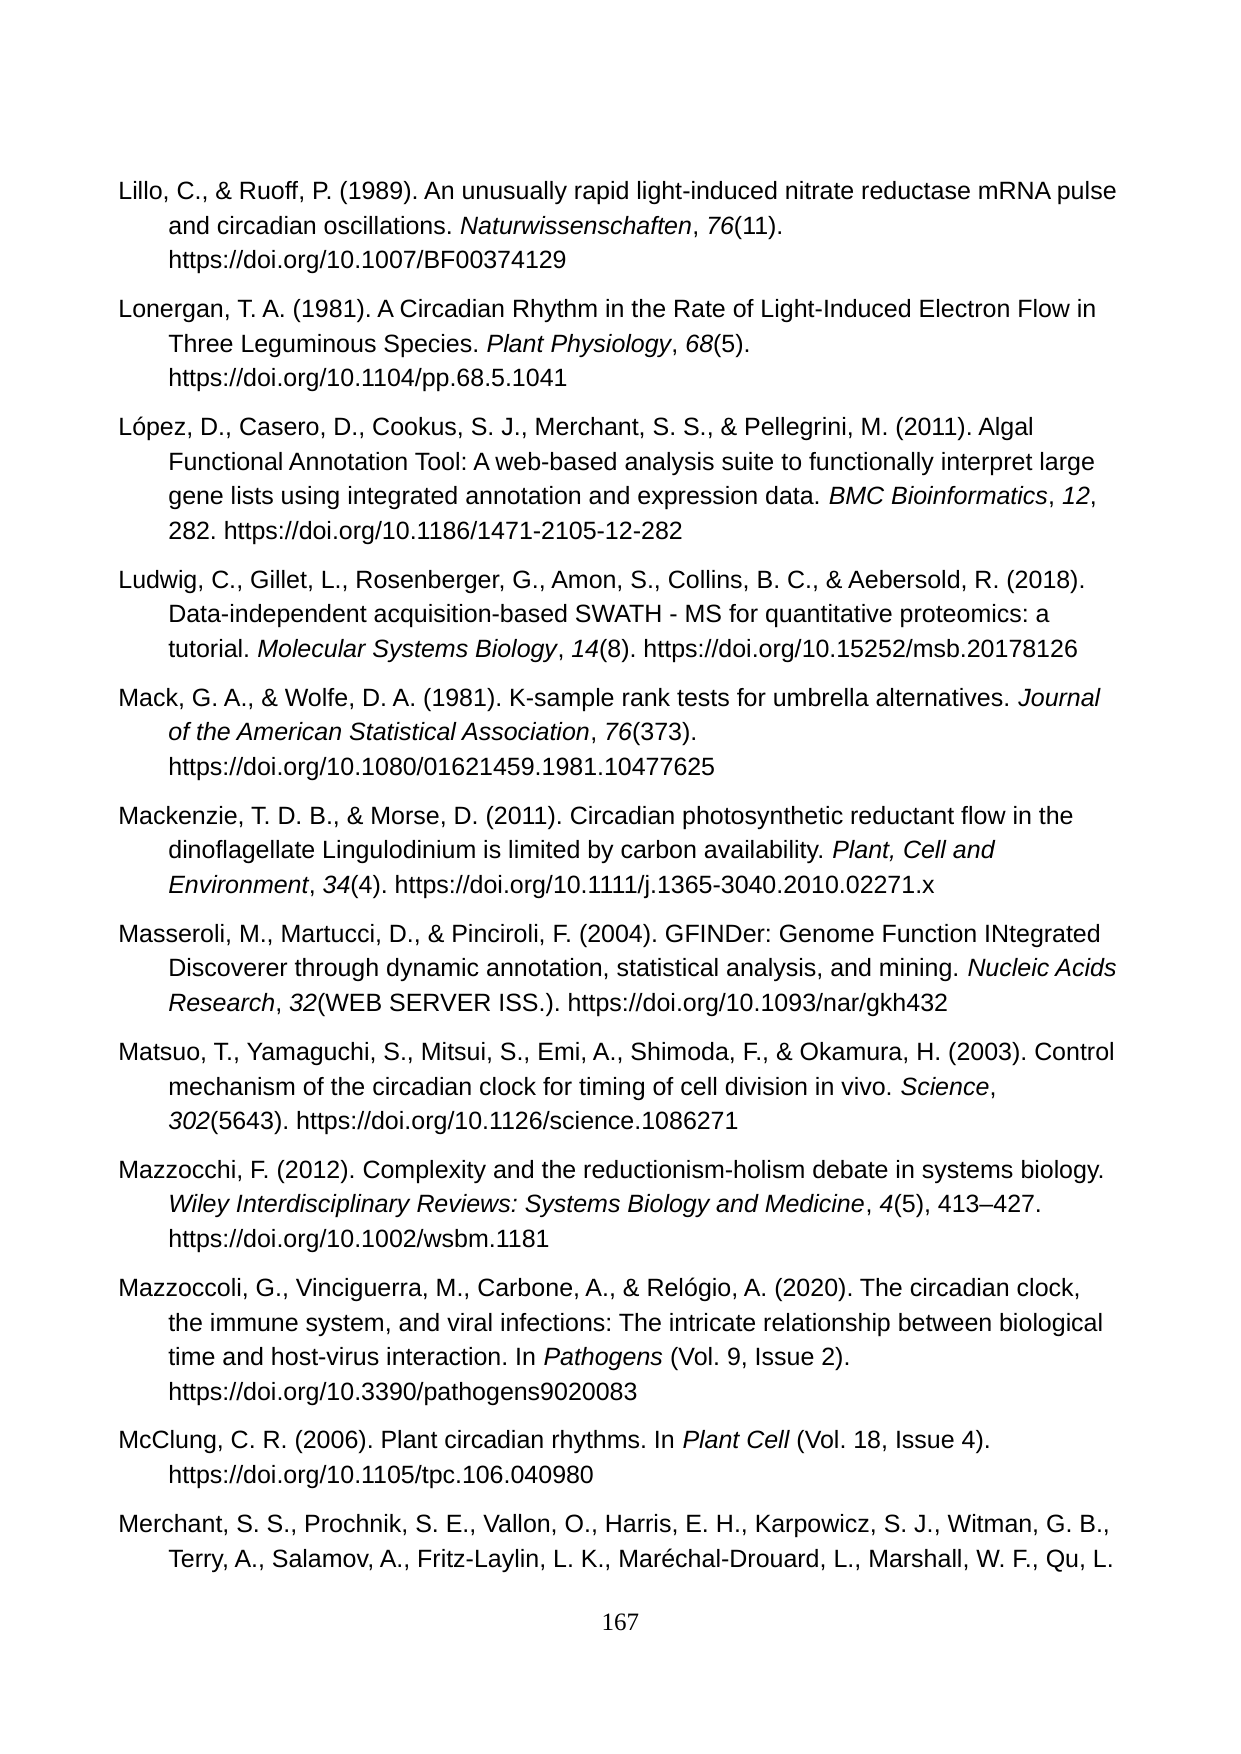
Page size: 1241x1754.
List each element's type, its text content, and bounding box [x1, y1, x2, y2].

text Ludwig, C., Gillet, L., Rosenberger, G., Amon, S., Collins, B. C., & Aebersold, R. (2018). Data‐independent acquisition‐based SWATH ‐ MS for quantitative proteomics: a tutorial. Molecular Systems Biology, 14(8). https://doi.org/10.15252/msb.20178126 [118, 565, 1122, 663]
text Merchant, S. S., Prochnik, S. E., Vallon, O., Harris, E. H., Karpowicz, S. J., Witman, G. B., Terry, A., Salamov, A., Fritz-Laylin, L. K., Maréchal-Drouard, L., Marshall, W. F., Qu, L. [118, 1509, 1122, 1572]
text Mack, G. A., & Wolfe, D. A. (1981). K-sample rank tests for umbrella alternatives. Journal of the American Statistical Association, 76(373). https://doi.org/10.1080/01621459.1981.10477625 [118, 683, 1122, 781]
text McClung, C. R. (2006). Plant circadian rhythms. In Plant Cell (Vol. 18, Issue 4). https://doi.org/10.1105/tpc.106.040980 [118, 1426, 1122, 1489]
text Mackenzie, T. D. B., & Morse, D. (2011). Circadian photosynthetic reductant flow in the dinoflagellate Lingulodinium is limited by carbon availability. Plant, Cell and Environment, 34(4). https://doi.org/10.1111/j.1365-3040.2010.02271.x [118, 801, 1122, 899]
text Masseroli, M., Martucci, D., & Pinciroli, F. (2004). GFINDer: Genome Function INtegrated Discoverer through dynamic annotation, statistical analysis, and mining. Nucleic Acids Research, 32(WEB SERVER ISS.). https://doi.org/10.1093/nar/gkh432 [118, 919, 1122, 1017]
text Matsuo, T., Yamaguchi, S., Mitsui, S., Emi, A., Shimoda, F., & Okamura, H. (2003). Control mechanism of the circadian clock for timing of cell division in vivo. Science, 302(5643). https://doi.org/10.1126/science.1086271 [118, 1037, 1122, 1135]
text López, D., Casero, D., Cookus, S. J., Merchant, S. S., & Pellegrini, M. (2011). Algal Functional Annotation Tool: A web-based analysis suite to functionally interpret large gene lists using integrated annotation and expression data. BMC Bioinformatics, 12, 282. https://doi.org/10.1186/1471-2105-12-282 [118, 412, 1122, 544]
text Lonergan, T. A. (1981). A Circadian Rhythm in the Rate of Light-Induced Electron Flow in Three Leguminous Species. Plant Physiology, 68(5). https://doi.org/10.1104/pp.68.5.1041 [118, 294, 1122, 392]
text Mazzocchi, F. (2012). Complexity and the reductionism-holism debate in systems biology. Wiley Interdisciplinary Reviews: Systems Biology and Medicine, 4(5), 413–427. https://doi.org/10.1002/wsbm.1181 [118, 1155, 1122, 1253]
text Lillo, C., & Ruoff, P. (1989). An unusually rapid light-induced nitrate reductase mRNA pulse and circadian oscillations. Naturwissenschaften, 76(11). https://doi.org/10.1007/BF00374129 [118, 176, 1122, 274]
text Mazzoccoli, G., Vinciguerra, M., Carbone, A., & Relógio, A. (2020). The circadian clock, the immune system, and viral infections: The intricate relationship between biological time and host-virus interaction. In Pathogens (Vol. 9, Issue 2). https://doi.org/10.3390/pathogens9020083 [118, 1273, 1122, 1405]
